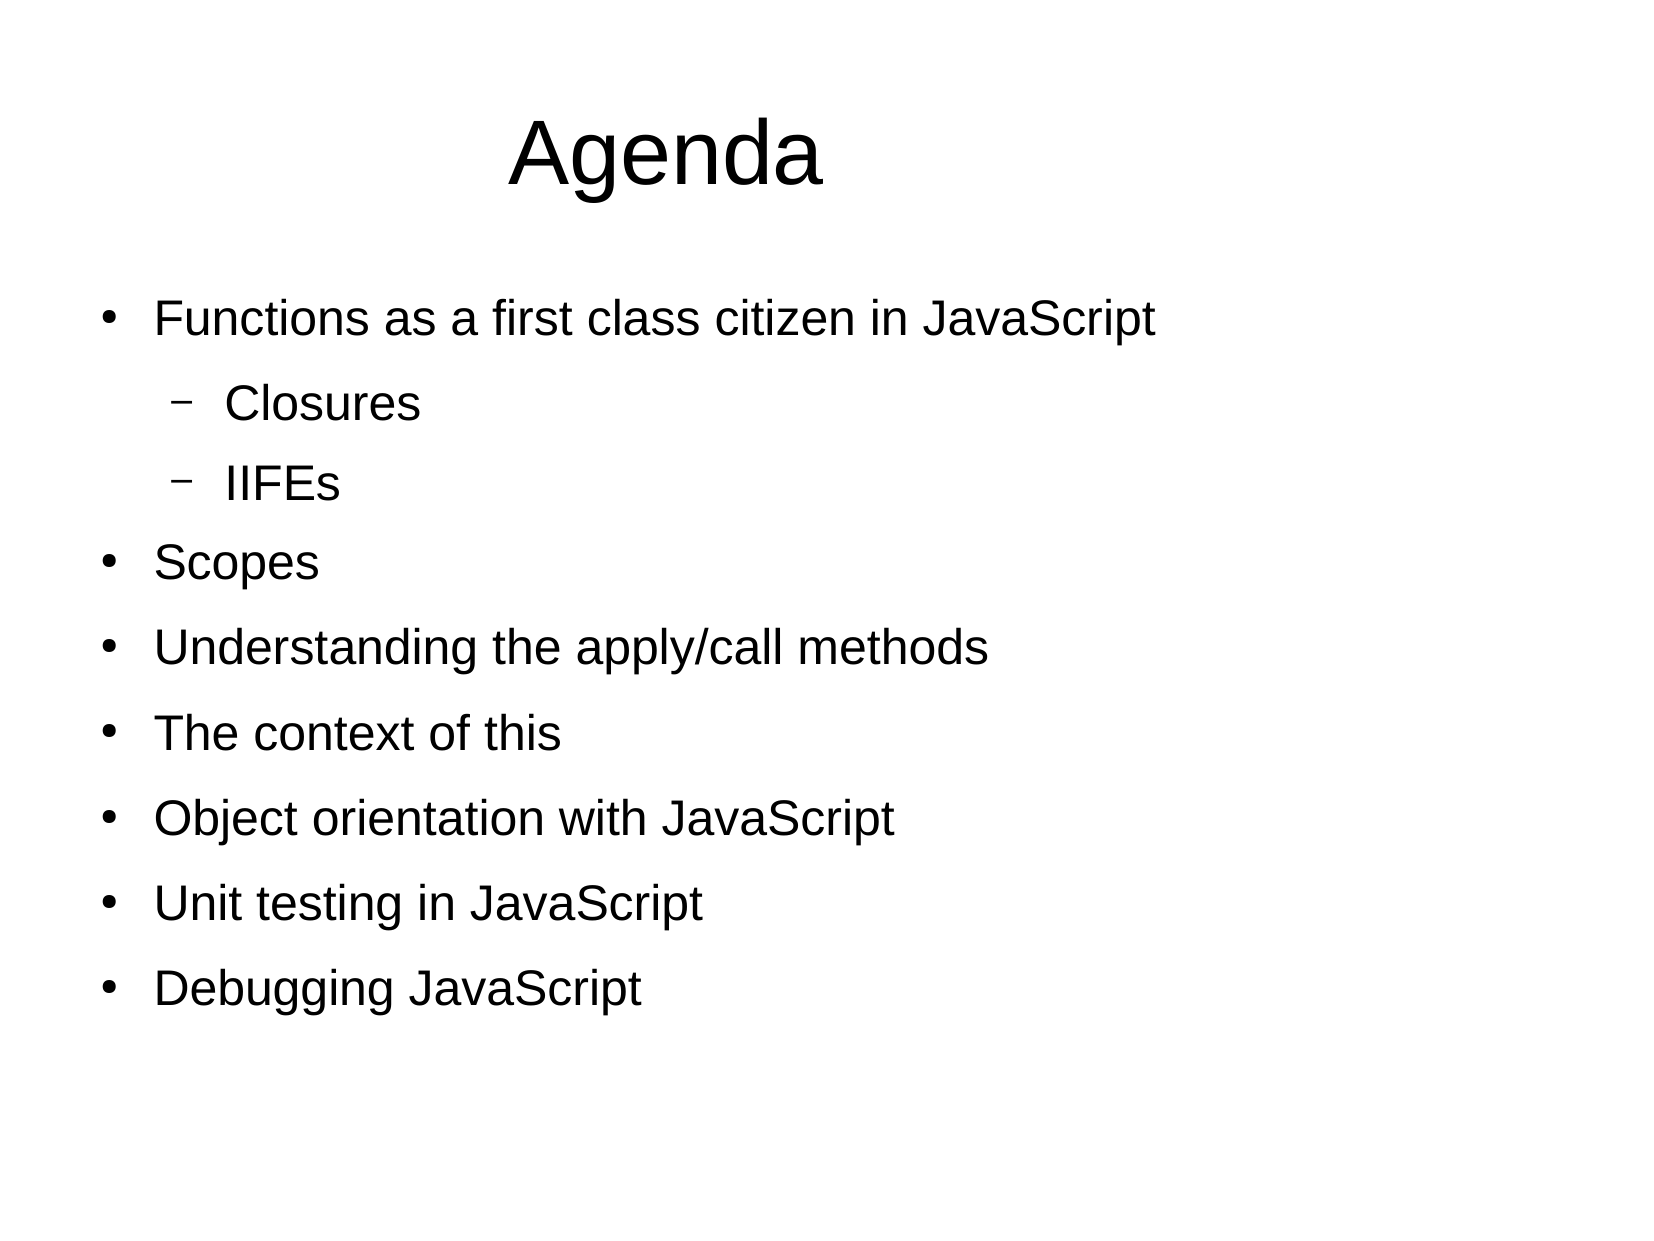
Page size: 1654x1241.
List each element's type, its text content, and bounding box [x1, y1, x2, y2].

list Functions as a first class citizen in JavaScript Closures IIFEs Scopes Understanding the apply/call methods The context of this Object orientation with JavaScript Unit testing in JavaScript Debugging JavaScript [82, 290, 1571, 1075]
title Agenda [82, 49, 1250, 257]
